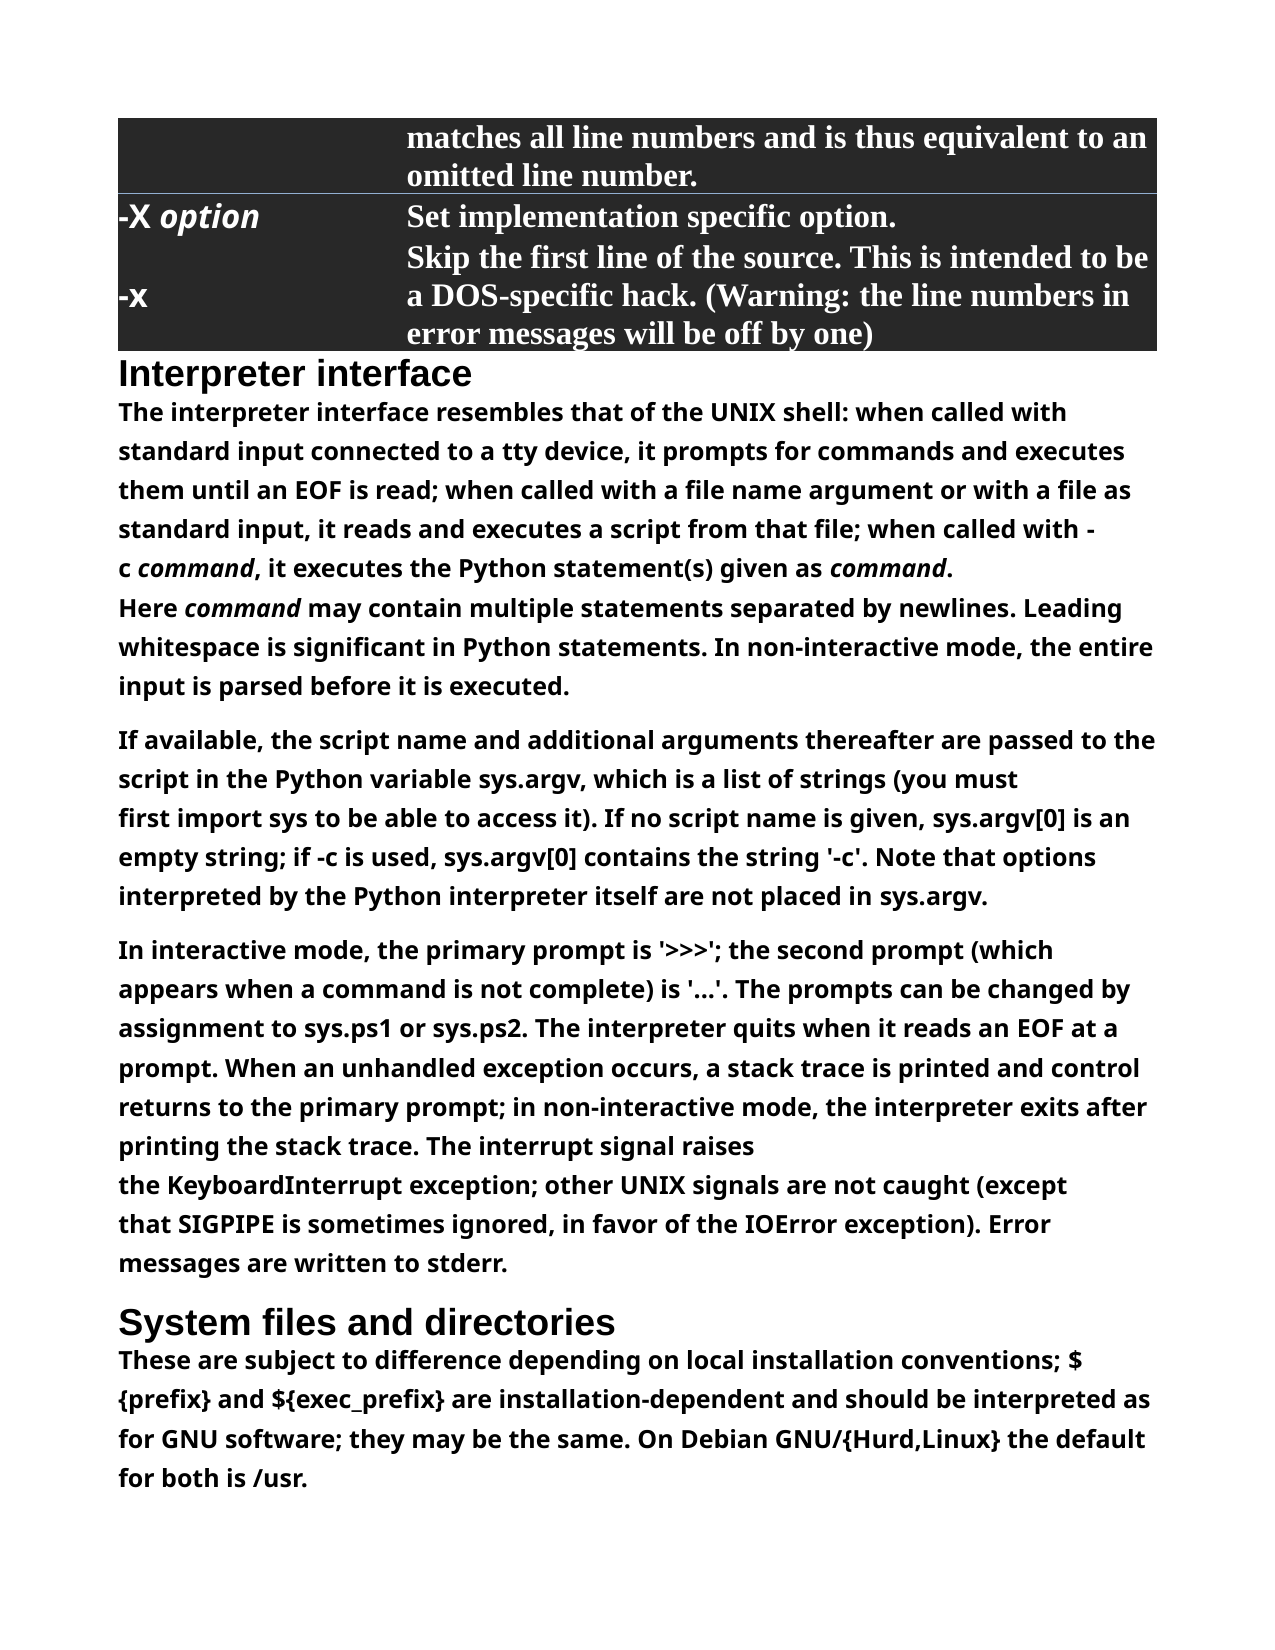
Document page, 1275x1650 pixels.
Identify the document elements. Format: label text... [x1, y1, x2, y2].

text The interpreter interface resembles that of the UNIX shell: when called with standard input connected to a tty device, it prompts for commands and executes them until an EOF is read; when called with a file name argument or with a file as standard input, it reads and executes a script from that file; when called with -c command, it executes the Python statement(s) given as command. Here command may contain multiple statements separated by newlines. Leading whitespace is significant in Python statements. In non-interactive mode, the entire input is parsed before it is executed. [118, 394, 1157, 703]
subtitle System files and directories [118, 1300, 1157, 1343]
table_cell -X option [118, 194, 406, 238]
table_cell [118, 118, 406, 193]
subtitle Interpreter interface [118, 351, 1157, 394]
table_cell Set implementation specific option. [406, 194, 1157, 238]
table_cell -x [118, 238, 406, 351]
text These are subject to difference depending on local installation conventions; ${prefix} and ${exec_prefix} are installation-dependent and should be interpreted as for GNU software; they may be the same. On Debian GNU/{Hurd,Linux} the default for both is /usr. [118, 1343, 1157, 1494]
table_cell matches all line numbers and is thus equivalent to an omitted line number. [406, 118, 1157, 193]
text If available, the script name and additional arguments thereafter are passed to the script in the Python variable sys.argv, which is a list of strings (you must first import sys to be able to access it). If no script name is given, sys.argv[0] is an empty string; if -c is used, sys.argv[0] contains the string '-c'. Note that options interpreted by the Python interpreter itself are not placed in sys.argv. [118, 722, 1157, 913]
text In interactive mode, the primary prompt is '>>>'; the second prompt (which appears when a command is not complete) is '...'. The prompts can be changed by assignment to sys.ps1 or sys.ps2. The interpreter quits when it reads an EOF at a prompt. When an unhandled exception occurs, a stack trace is printed and control returns to the primary prompt; in non-interactive mode, the interpreter exits after printing the stack trace. The interrupt signal raises the KeyboardInterrupt exception; other UNIX signals are not caught (except that SIGPIPE is sometimes ignored, in favor of the IOError exception). Error messages are written to stderr. [118, 933, 1157, 1280]
table_cell Skip the first line of the source. This is intended to be a DOS-specific hack. (Warning: the line numbers in error messages will be off by one) [406, 238, 1157, 351]
